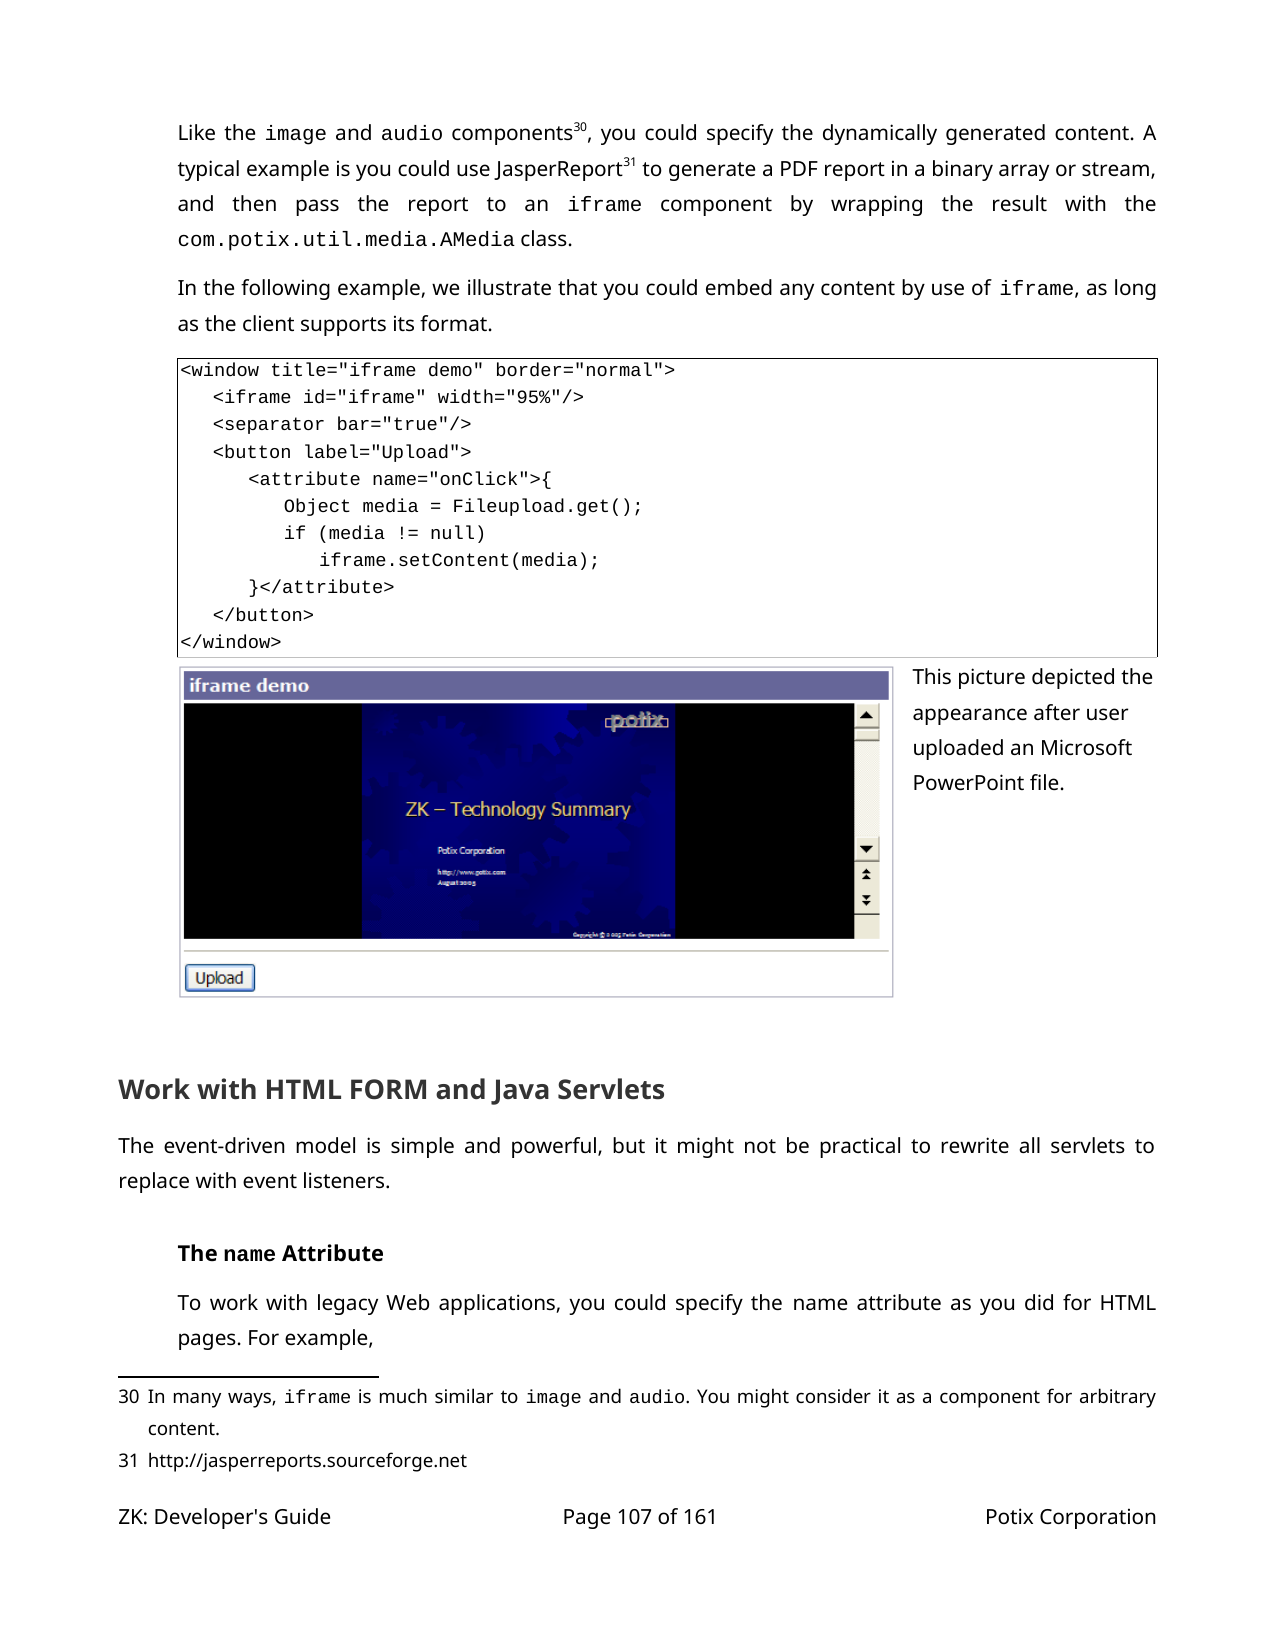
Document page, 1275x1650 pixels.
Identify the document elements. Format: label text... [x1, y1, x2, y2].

text </button> [178, 603, 1157, 627]
text if (media != null) [178, 521, 1157, 545]
text Like the image and audio components, you could specify the dynamically generated content. A typical example is you could use JasperReport to generate a PDF report in a binary array or stream, and then pass the report to an iframe component by wrapping the result with the com.potix.util.media.AMedia class. [177, 118, 1157, 253]
text <window title="iframe demo" border="normal"> [178, 359, 1157, 382]
text http://jasperreports.sourceforge.net [118, 1447, 1157, 1473]
text In the following example, we illustrate that you could embed any content by use of iframe, as long as the client supports its format. [177, 273, 1157, 337]
text <attribute name="onClick">{ [178, 467, 1157, 491]
text To work with legacy Web applications, you could specify the name attribute as you did for HTML pages. For example, [177, 1288, 1157, 1352]
table_header [898, 663, 912, 1000]
picture [177, 662, 898, 1001]
text }</attribute> [178, 575, 1157, 600]
text iframe.setContent(media); [178, 548, 1157, 572]
subtitle Work with HTML FORM and Java Servlets [118, 1071, 1157, 1108]
text <button label="Upload"> [178, 439, 1157, 464]
text <separator bar="true"/> [178, 412, 1157, 437]
text In many ways, iframe is much similar to image and audio. You might consider it as a component for arbitrary content. [118, 1383, 1157, 1441]
text Object media = Fileupload.get(); [178, 494, 1157, 518]
subtitle The name Attribute [177, 1237, 1157, 1267]
text The event-driven model is simple and powerful, but it might not be practical to rewrite all servlets to replace with event listeners. [118, 1131, 1157, 1195]
table_header This picture depicted the appearance after user uploaded an Microsoft PowerPoint file. [912, 663, 1156, 1000]
text </window> [178, 630, 1157, 657]
text <iframe id="iframe" width="95%"/> [178, 385, 1157, 409]
